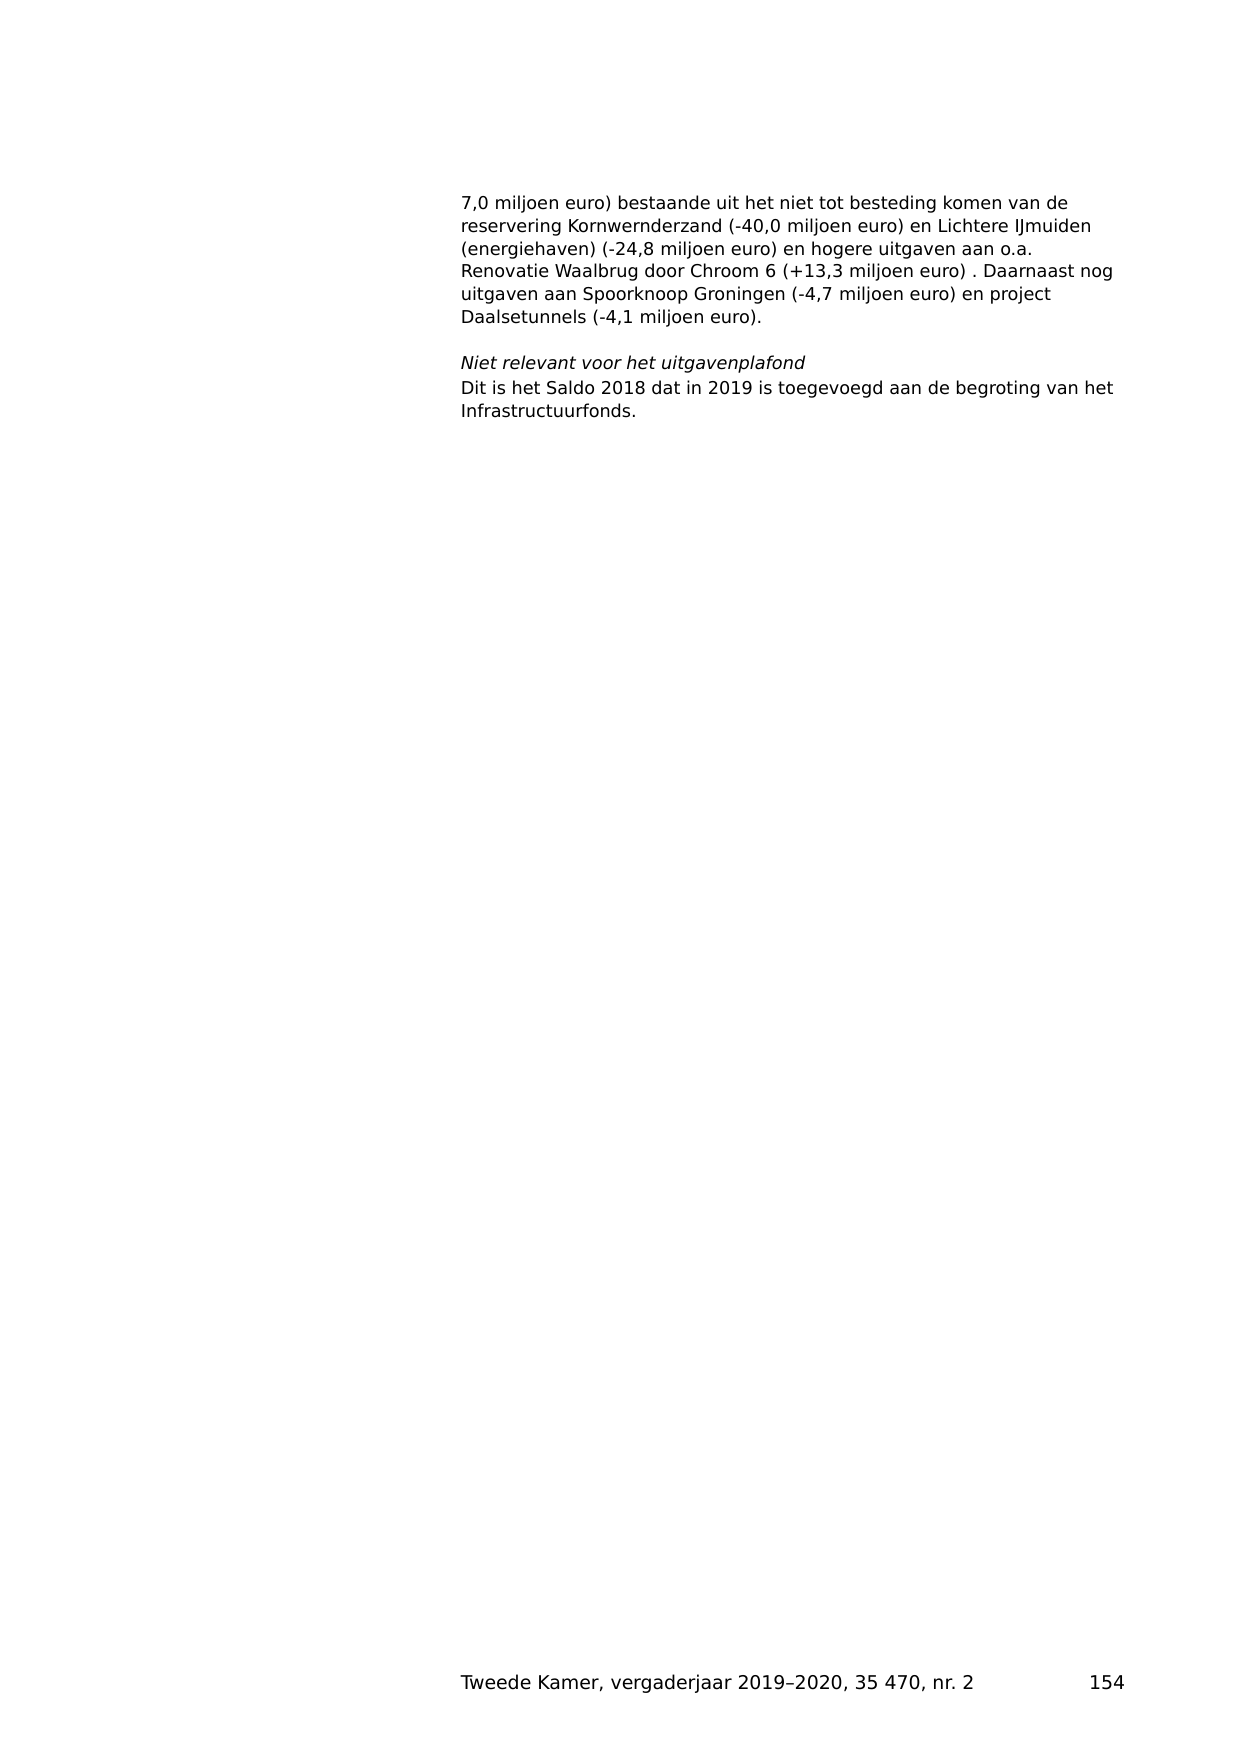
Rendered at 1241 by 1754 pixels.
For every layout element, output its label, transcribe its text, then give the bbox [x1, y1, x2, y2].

text Dit is het Saldo 2018 dat in 2019 is toegevoegd aan de begroting van het Infrastructuurfonds. [461, 376, 1125, 422]
text Niet relevant voor het uitgavenplafond [461, 351, 1125, 374]
text 7,0 miljoen euro) bestaande uit het niet tot besteding komen van de reservering Kornwernderzand (-40,0 miljoen euro) en Lichtere IJmuiden (energiehaven) (-24,8 miljoen euro) en hogere uitgaven aan o.a. Renovatie Waalbrug door Chroom 6 (+13,3 miljoen euro) . Daarnaast nog uitgaven aan Spoorknoop Groningen (-4,7 miljoen euro) en project Daalsetunnels (-4,1 miljoen euro). [461, 191, 1125, 328]
